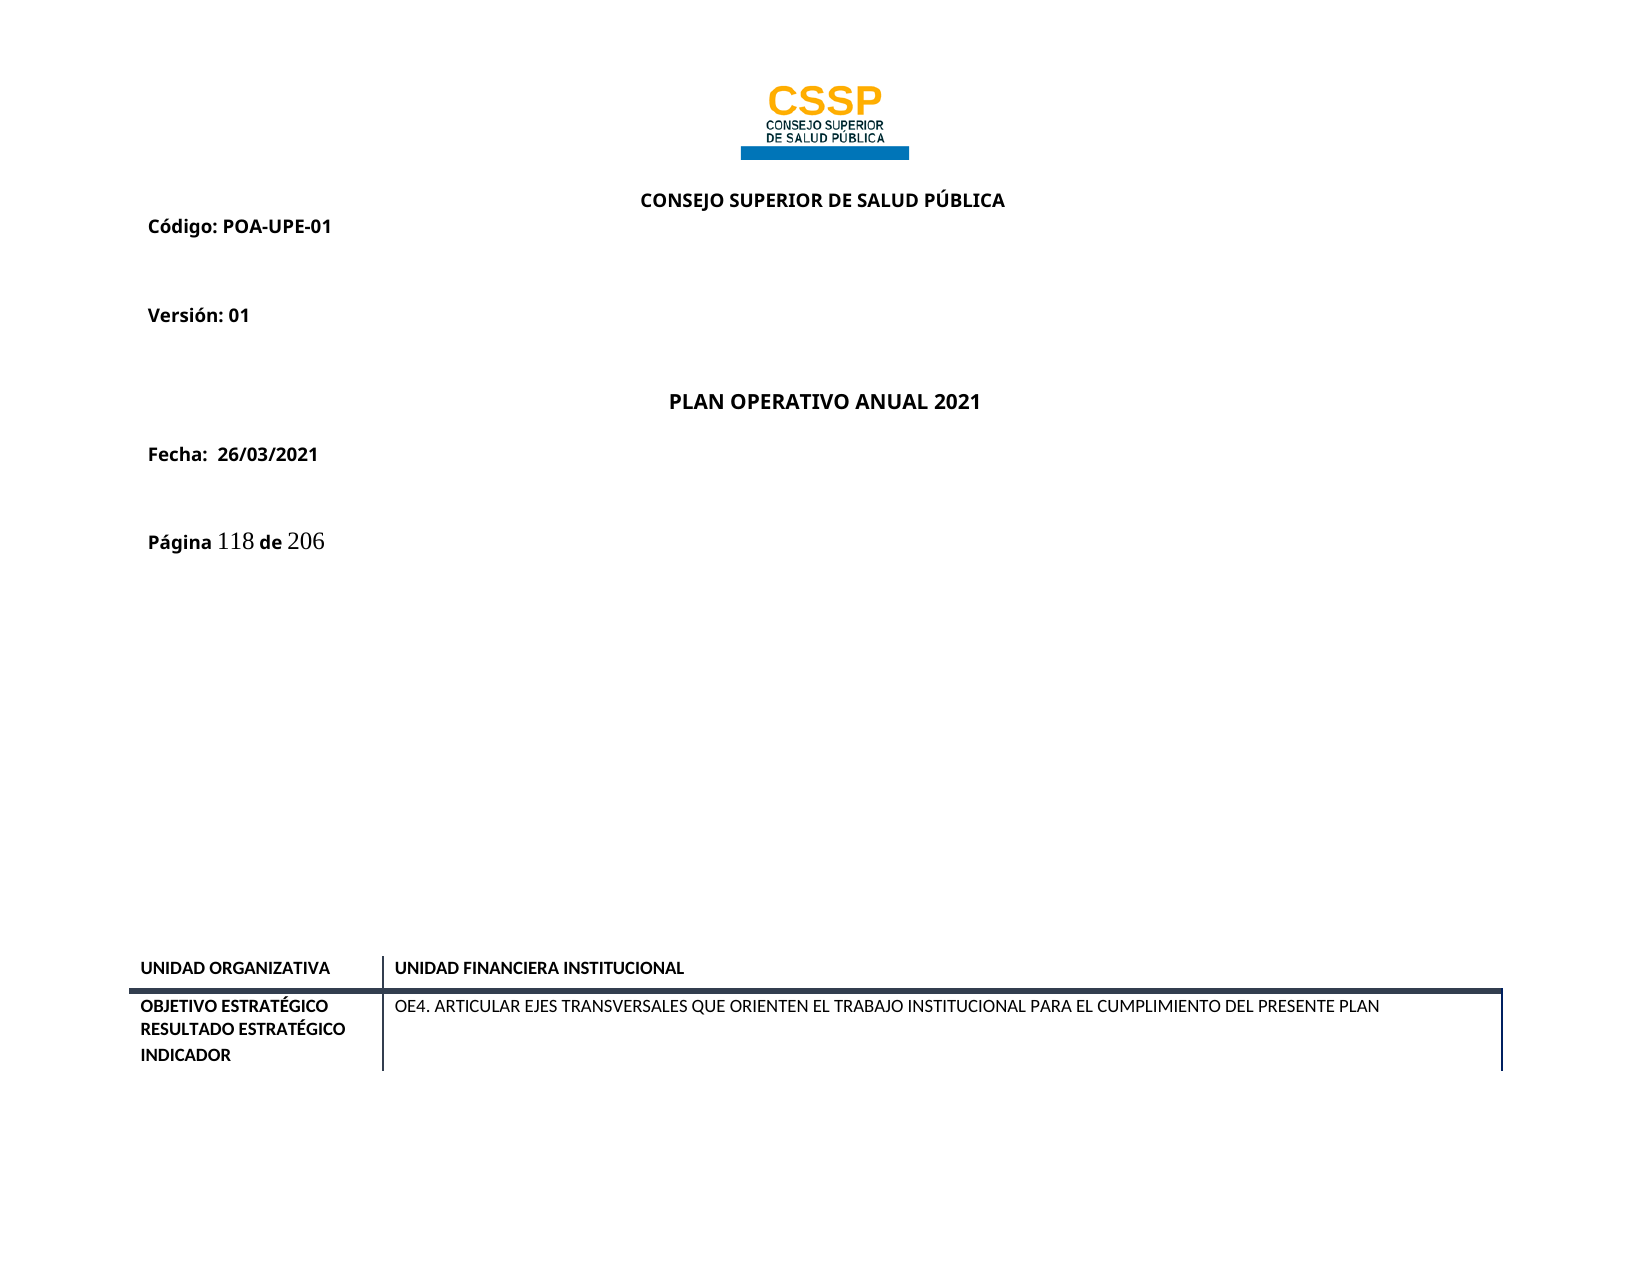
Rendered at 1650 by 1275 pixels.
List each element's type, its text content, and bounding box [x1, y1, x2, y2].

table_header UNIDAD ORGANIZATIVA [129, 956, 382, 988]
table_header UNIDAD FINANCIERA INSTITUCIONAL [384, 956, 1502, 988]
table_cell INDICADOR [129, 1043, 382, 1071]
table_cell [384, 1017, 1501, 1043]
picture [740, 73, 910, 160]
table_cell RESULTADO ESTRATÉGICO [129, 1017, 382, 1043]
table_cell OE4. ARTICULAR EJES TRANSVERSALES QUE ORIENTEN EL TRABAJO INSTITUCIONAL PARA EL CUMPLIMIENTO DEL PRESENTE PLAN [384, 994, 1501, 1017]
table_cell [384, 1043, 1501, 1071]
table_cell OBJETIVO ESTRATÉGICO [129, 994, 382, 1017]
